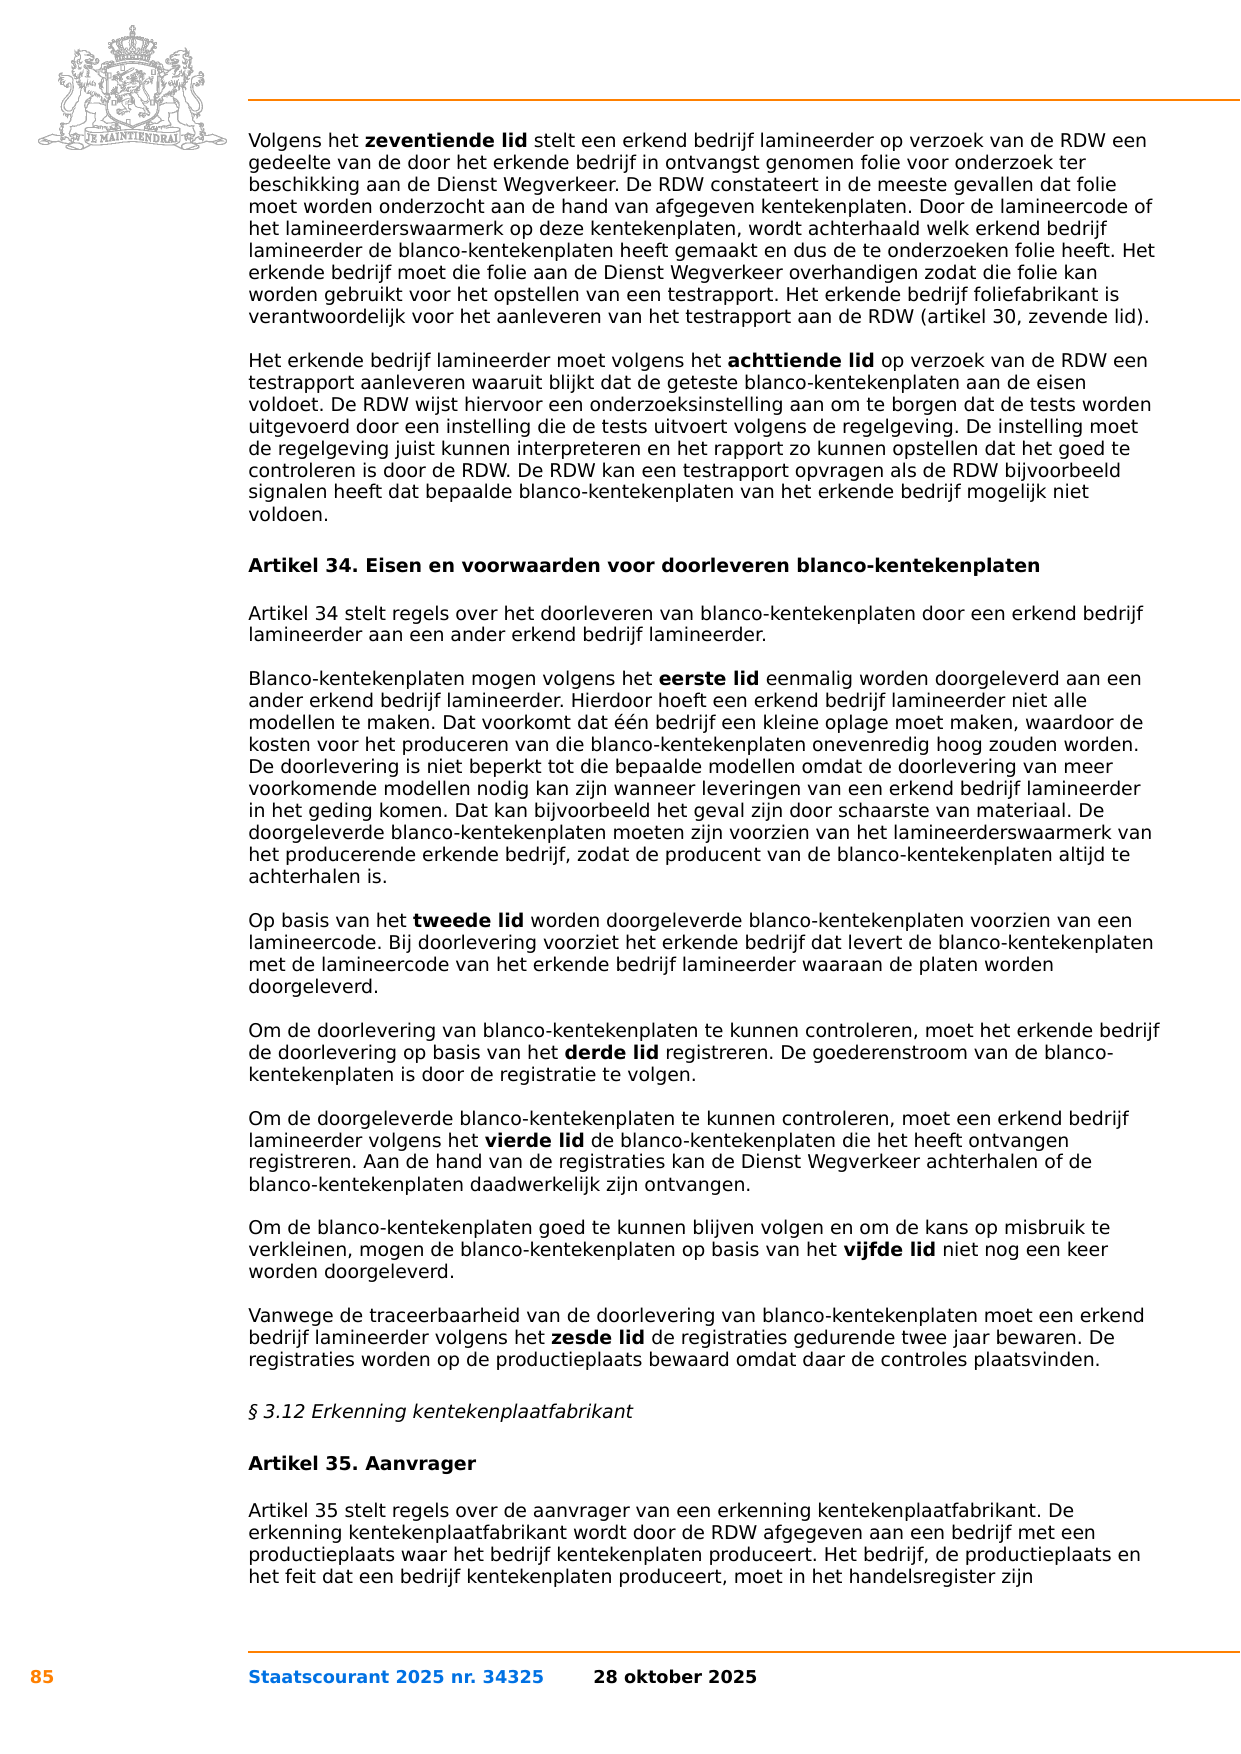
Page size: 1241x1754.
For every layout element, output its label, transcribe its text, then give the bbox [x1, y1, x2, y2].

picture [38, 25, 227, 150]
subtitle § 3.12 Erkenning kentekenplaatfabrikant [248, 1401, 1163, 1423]
text Artikel 35 stelt regels over de aanvrager van een erkenning kentekenplaatfabrikant. De erkenning kentekenplaatfabrikant wordt door de RDW afgegeven aan een bedrijf met een productieplaats waar het bedrijf kentekenplaten produceert. Het bedrijf, de productieplaats en het feit dat een bedrijf kentekenplaten produceert, moet in het handelsregister zijn [248, 1500, 1163, 1588]
text Om de doorlevering van blanco-kentekenplaten te kunnen controleren, moet het erkende bedrijf de doorlevering op basis van het derde lid registreren. De goederenstroom van de blanco-kentekenplaten is door de registratie te volgen. [248, 1020, 1163, 1086]
text Volgens het zeventiende lid stelt een erkend bedrijf lamineerder op verzoek van de RDW een gedeelte van de door het erkende bedrijf in ontvangst genomen folie voor onderzoek ter beschikking aan de Dienst Wegverkeer. De RDW constateert in de meeste gevallen dat folie moet worden onderzocht aan de hand van afgegeven kentekenplaten. Door de lamineercode of het lamineerderswaarmerk op deze kentekenplaten, wordt achterhaald welk erkend bedrijf lamineerder de blanco-kentekenplaten heeft gemaakt en dus de te onderzoeken folie heeft. Het erkende bedrijf moet die folie aan de Dienst Wegverkeer overhandigen zodat die folie kan worden gebruikt voor het opstellen van een testrapport. Het erkende bedrijf foliefabrikant is verantwoordelijk voor het aanleveren van het testrapport aan de RDW (artikel 30, zevende lid). [248, 130, 1163, 328]
text Het erkende bedrijf lamineerder moet volgens het achttiende lid op verzoek van de RDW een testrapport aanleveren waaruit blijkt dat de geteste blanco-kentekenplaten aan de eisen voldoet. De RDW wijst hiervoor een onderzoeksinstelling aan om te borgen dat de tests worden uitgevoerd door een instelling die de tests uitvoert volgens de regelgeving. De instelling moet de regelgeving juist kunnen interpreteren en het rapport zo kunnen opstellen dat het goed te controleren is door de RDW. De RDW kan een testrapport opvragen als de RDW bijvoorbeeld signalen heeft dat bepaalde blanco-kentekenplaten van het erkende bedrijf mogelijk niet voldoen. [248, 349, 1163, 525]
text Blanco-kentekenplaten mogen volgens het eerste lid eenmalig worden doorgeleverd aan een ander erkend bedrijf lamineerder. Hierdoor hoeft een erkend bedrijf lamineerder niet alle modellen te maken. Dat voorkomt dat één bedrijf een kleine oplage moet maken, waardoor de kosten voor het produceren van die blanco-kentekenplaten onevenredig hoog zouden worden. De doorlevering is niet beperkt tot die bepaalde modellen omdat de doorlevering van meer voorkomende modellen nodig kan zijn wanneer leveringen van een erkend bedrijf lamineerder in het geding komen. Dat kan bijvoorbeeld het geval zijn door schaarste van materiaal. De doorgeleverde blanco-kentekenplaten moeten zijn voorzien van het lamineerderswaarmerk van het producerende erkende bedrijf, zodat de producent van de blanco-kentekenplaten altijd te achterhalen is. [248, 668, 1163, 888]
text Artikel 34 stelt regels over het doorleveren van blanco-kentekenplaten door een erkend bedrijf lamineerder aan een ander erkend bedrijf lamineerder. [248, 602, 1163, 646]
subtitle Artikel 34. Eisen en voorwaarden voor doorleveren blanco-kentekenplaten [248, 555, 1163, 577]
text Op basis van het tweede lid worden doorgeleverde blanco-kentekenplaten voorzien van een lamineercode. Bij doorlevering voorziet het erkende bedrijf dat levert de blanco-kentekenplaten met de lamineercode van het erkende bedrijf lamineerder waaraan de platen worden doorgeleverd. [248, 910, 1163, 998]
text Om de doorgeleverde blanco-kentekenplaten te kunnen controleren, moet een erkend bedrijf lamineerder volgens het vierde lid de blanco-kentekenplaten die het heeft ontvangen registreren. Aan de hand van de registraties kan de Dienst Wegverkeer achterhalen of de blanco-kentekenplaten daadwerkelijk zijn ontvangen. [248, 1107, 1163, 1195]
subtitle Artikel 35. Aanvrager [248, 1453, 1163, 1475]
text Vanwege de traceerbaarheid van de doorlevering van blanco-kentekenplaten moet een erkend bedrijf lamineerder volgens het zesde lid de registraties gedurende twee jaar bewaren. De registraties worden op de productieplaats bewaard omdat daar de controles plaatsvinden. [248, 1305, 1163, 1371]
text Om de blanco-kentekenplaten goed te kunnen blijven volgen en om de kans op misbruik te verkleinen, mogen de blanco-kentekenplaten op basis van het vijfde lid niet nog een keer worden doorgeleverd. [248, 1217, 1163, 1283]
